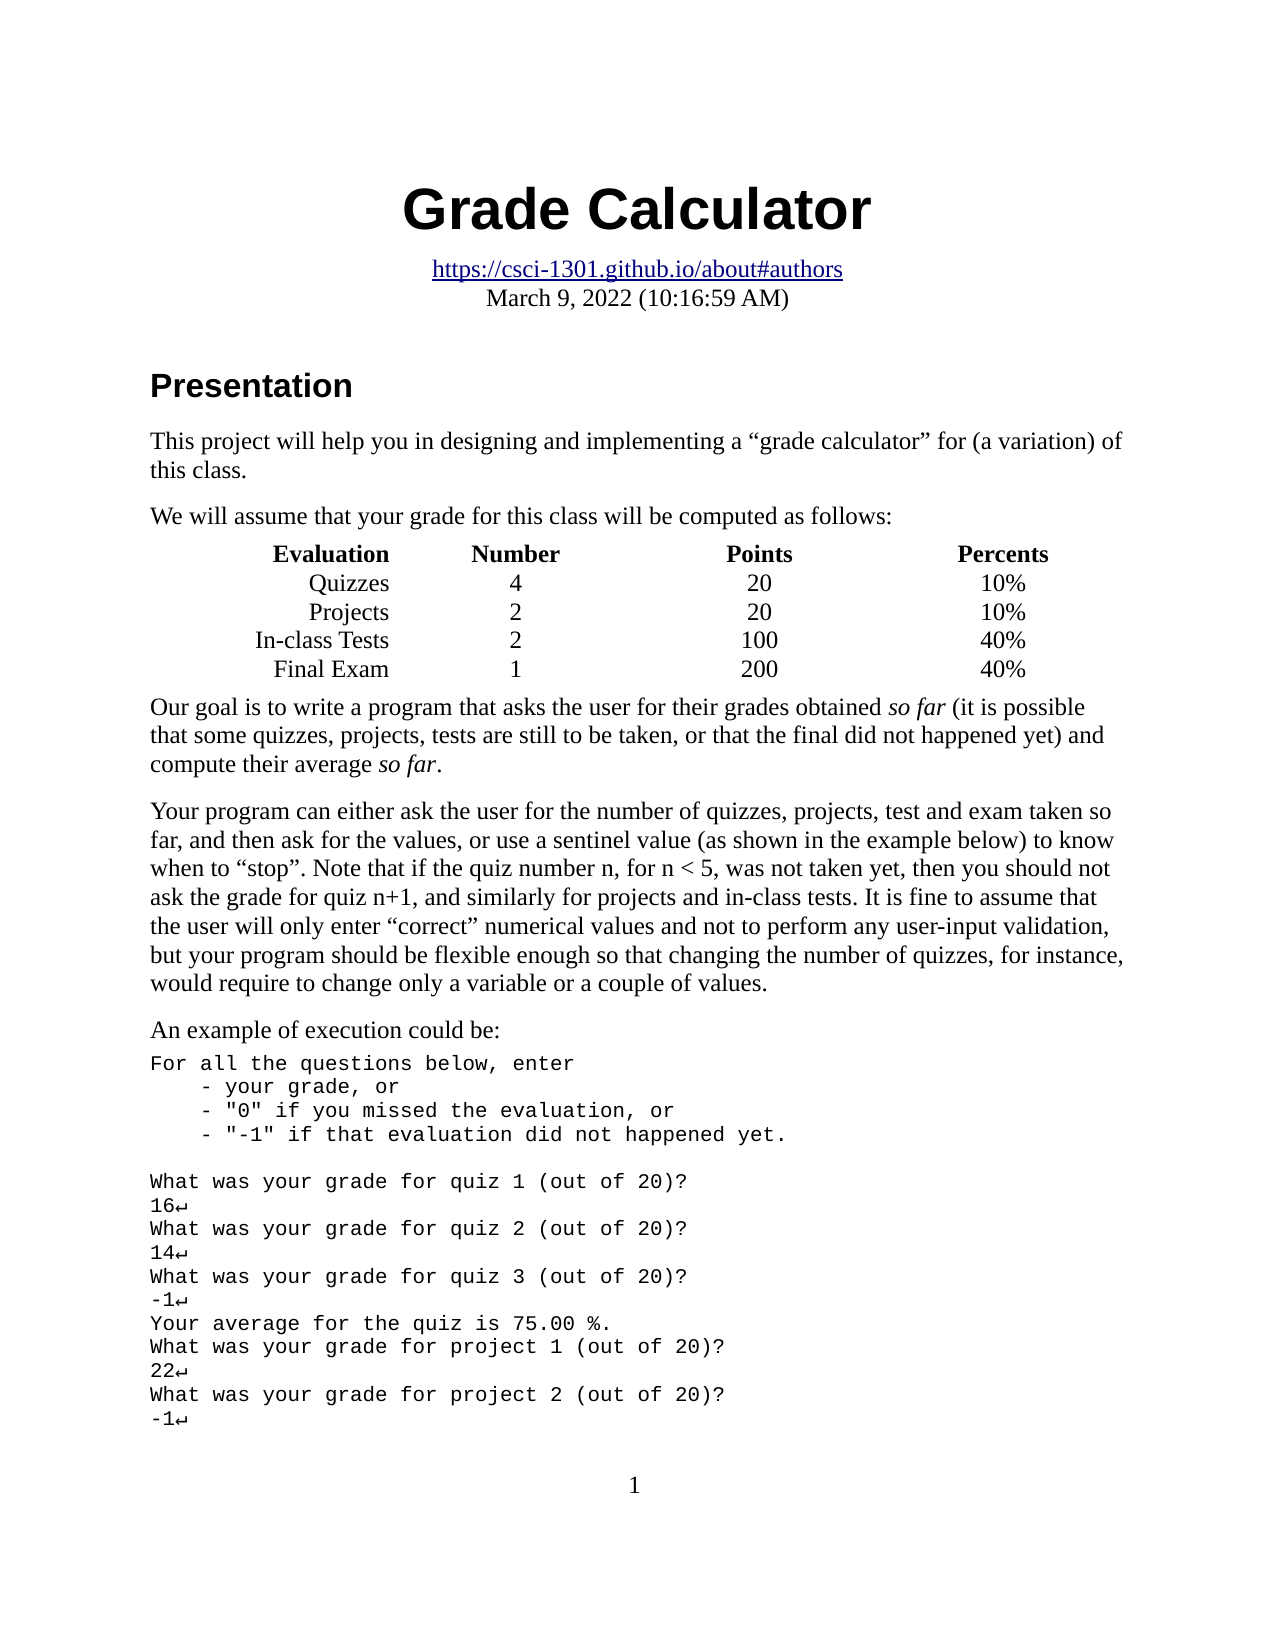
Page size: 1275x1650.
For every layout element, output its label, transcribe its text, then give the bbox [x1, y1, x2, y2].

text Your average for the quiz is 75.00 %. [150, 1313, 1125, 1337]
text -1↵ [150, 1407, 1125, 1431]
table_header Evaluation [150, 539, 394, 568]
text What was your grade for quiz 3 (out of 20)? [150, 1266, 1125, 1289]
table_cell 40% [881, 625, 1125, 654]
text - your grade, or [150, 1076, 1125, 1100]
text 16↵ [150, 1195, 1125, 1218]
text This project will help you in designing and implementing a “grade calculator” for (a variation) of this class. [150, 426, 1125, 483]
table_cell 20 [638, 568, 881, 597]
table_header Number [394, 539, 637, 568]
table_cell 40% [881, 654, 1125, 683]
text - "-1" if that evaluation did not happened yet. [150, 1124, 1125, 1147]
table_cell In-class Tests [150, 625, 394, 654]
table_cell 20 [638, 597, 881, 625]
text We will assume that your grade for this class will be computed as follows: [150, 501, 1125, 530]
text Our goal is to write a program that asks the user for their grades obtained so far (it is possible that some quizzes, projects, tests are still to be taken, or that the final did not happened yet) and compute their average so far. [150, 692, 1125, 778]
table_cell Quizzes [150, 568, 394, 597]
table_cell Projects [150, 597, 394, 625]
text -1↵ [150, 1289, 1125, 1313]
table_cell 100 [638, 625, 881, 654]
text - "0" if you missed the evaluation, or [150, 1100, 1125, 1124]
text For all the questions below, enter [150, 1053, 1125, 1076]
text Your program can either ask the user for the number of quizzes, projects, test and exam taken so far, and then ask for the values, or use a sentinel value (as shown in the example below) to know when to “stop”. Note that if the quiz number n, for n < 5, was not taken yet, then you should not ask the grade for quiz n+1, and similarly for projects and in-class tests. It is fine to assume that the user will only enter “correct” numerical values and not to perform any user-input validation, but your program should be flexible enough so that changing the number of quizzes, for instance, would require to change only a variable or a couple of values. [150, 796, 1125, 997]
table_cell Final Exam [150, 654, 394, 683]
table_cell 10% [881, 568, 1125, 597]
table_cell 2 [394, 625, 637, 654]
table_cell 4 [394, 568, 637, 597]
text What was your grade for quiz 1 (out of 20)? [150, 1171, 1125, 1195]
table_header Percents [881, 539, 1125, 568]
table_cell 10% [881, 597, 1125, 625]
subtitle Presentation [150, 366, 1125, 404]
text What was your grade for project 1 (out of 20)? [150, 1337, 1125, 1360]
table_header Points [638, 539, 881, 568]
text 14↵ [150, 1242, 1125, 1266]
table_cell 200 [638, 654, 881, 683]
text March 9, 2022 (10:16:59 AM) [150, 283, 1125, 312]
text What was your grade for project 2 (out of 20)? [150, 1384, 1125, 1407]
text 22↵ [150, 1360, 1125, 1384]
text https://csci-1301.github.io/about#authors [150, 254, 1125, 283]
table_cell 1 [394, 654, 637, 683]
title Grade Calculator [150, 175, 1125, 242]
text An example of execution could be: [150, 1015, 1125, 1044]
table_cell 2 [394, 597, 637, 625]
text What was your grade for quiz 2 (out of 20)? [150, 1218, 1125, 1242]
